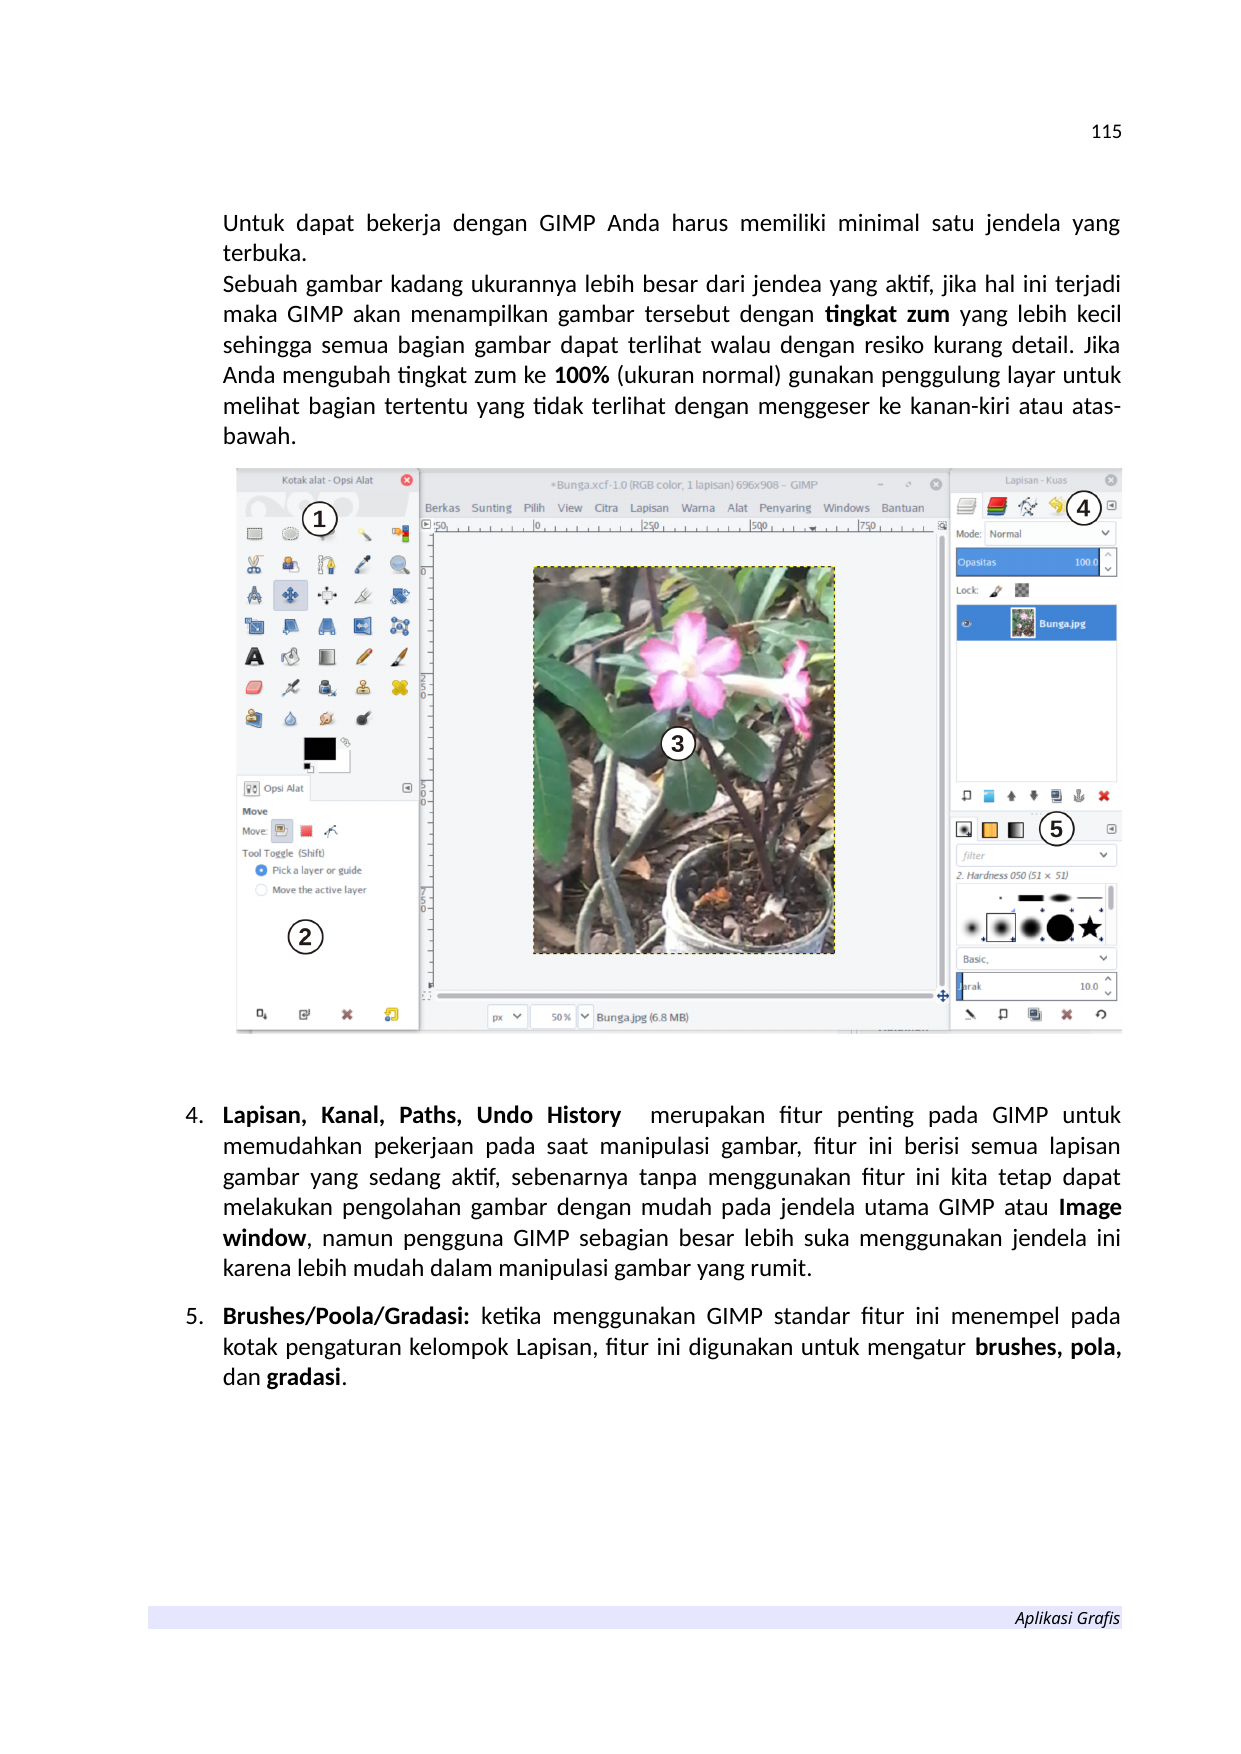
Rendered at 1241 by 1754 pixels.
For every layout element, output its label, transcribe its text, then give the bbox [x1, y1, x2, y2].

list Untuk dapat bekerja dengan GIMP Anda harus memiliki minimal satu jendela yang terbuka. Sebuah gambar kadang ukurannya lebih besar dari jendea yang aktif, jika hal ini terjadi maka GIMP akan menampilkan gambar tersebut dengan tingkat zum yang lebih kecil sehingga semua bagian gambar dapat terlihat walau dengan resiko kurang detail. Jika Anda mengubah tingkat zum ke 100% (ukuran normal) gunakan penggulung layar untuk melihat bagian tertentu yang tidak terlihat dengan menggeser ke kanan-kiri atau atas-bawah. [185, 207, 1122, 451]
list Brushes/Poola/Gradasi: ketika menggunakan GIMP standar fitur ini menempel pada kotak pengaturan kelompok Lapisan, fitur ini digunakan untuk mengatur brushes, pola, dan gradasi. [185, 1301, 1122, 1392]
picture [236, 468, 1123, 1034]
list Lapisan, Kanal, Paths, Undo History merupakan fitur penting pada GIMP untuk memudahkan pekerjaan pada saat manipulasi gambar, fitur ini berisi semua lapisan gambar yang sedang aktif, sebenarnya tanpa menggunakan fitur ini kita tetap dapat melakukan pengolahan gambar dengan mudah pada jendela utama GIMP atau Image window, namun pengguna GIMP sebagian besar lebih suka menggunakan jendela ini karena lebih mudah dalam manipulasi gambar yang rumit. [185, 1100, 1122, 1283]
